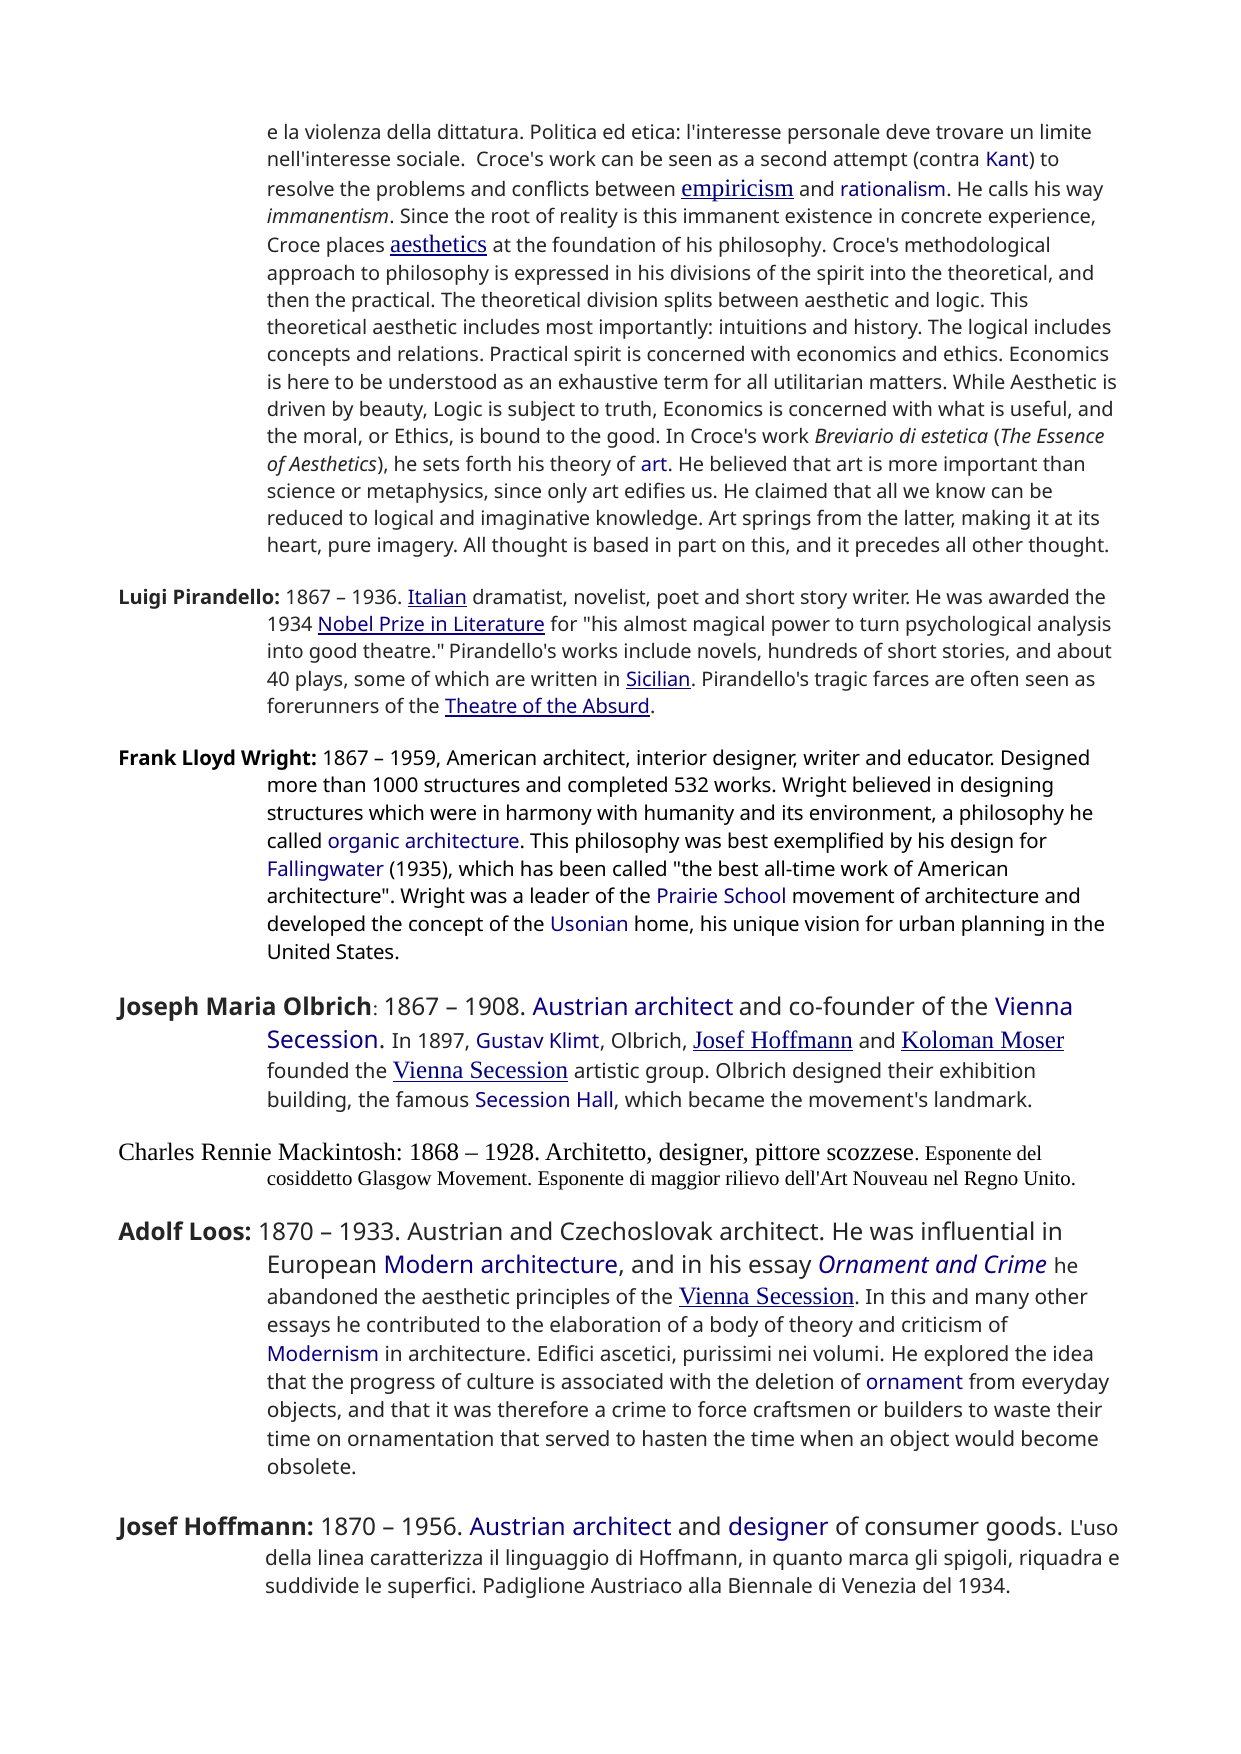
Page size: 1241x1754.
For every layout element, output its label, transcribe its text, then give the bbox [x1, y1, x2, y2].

text Luigi Pirandello: 1867 – 1936. Italian dramatist, novelist, poet and short story writer. He was awarded the 1934 Nobel Prize in Literature for "his almost magical power to turn psychological analysis into good theatre." Pirandello's works include novels, hundreds of short stories, and about 40 plays, some of which are written in Sicilian. Pirandello's tragic farces are often seen as forerunners of the Theatre of the Absurd. [118, 583, 1122, 719]
text Josef Hoffmann: 1870 – 1956. Austrian architect and designer of consumer goods. L'uso della linea caratterizza il linguaggio di Hoffmann, in quanto marca gli spigoli, riquadra e suddivide le superfici. Padiglione Austriaco alla Biennale di Venezia del 1934. [118, 1509, 1122, 1599]
text Frank Lloyd Wright: 1867 – 1959, American architect, interior designer, writer and educator. Designed more than 1000 structures and completed 532 works. Wright believed in designing structures which were in harmony with humanity and its environment, a philosophy he called organic architecture. This philosophy was best exemplified by his design for Fallingwater (1935), which has been called "the best all-time work of American architecture". Wright was a leader of the Prairie School movement of architecture and developed the concept of the Usonian home, his unique vision for urban planning in the United States. [118, 743, 1122, 965]
text e la violenza della dittatura. Politica ed etica: l'interesse personale deve trovare un limite nell'interesse sociale. Croce's work can be seen as a second attempt (contra Kant) to resolve the problems and conflicts between empiricism and rationalism. He calls his way immanentism. Since the root of reality is this immanent existence in concrete experience, Croce places aesthetics at the foundation of his philosophy. Croce's methodological approach to philosophy is expressed in his divisions of the spirit into the theoretical, and then the practical. The theoretical division splits between aesthetic and logic. This theoretical aesthetic includes most importantly: intuitions and history. The logical includes concepts and relations. Practical spirit is concerned with economics and ethics. Economics is here to be understood as an exhaustive term for all utilitarian matters. While Aesthetic is driven by beauty, Logic is subject to truth, Economics is concerned with what is useful, and the moral, or Ethics, is bound to the good. In Croce's work Breviario di estetica (The Essence of Aesthetics), he sets forth his theory of art. He believed that art is more important than science or metaphysics, since only art edifies us. He claimed that all we know can be reduced to logical and imaginative knowledge. Art springs from the latter, making it at its heart, pure imagery. All thought is based in part on this, and it precedes all other thought. [118, 118, 1122, 559]
text Adolf Loos: 1870 – 1933. Austrian and Czechoslovak architect. He was influential in European Modern architecture, and in his essay Ornament and Crime he abandoned the aesthetic principles of the Vienna Secession. In this and many other essays he contributed to the elaboration of a body of theory and criticism of Modernism in architecture. Edifici ascetici, purissimi nei volumi. He explored the idea that the progress of culture is associated with the deletion of ornament from everyday objects, and that it was therefore a crime to force craftsmen or builders to waste their time on ornamentation that served to hasten the time when an object would become obsolete. [118, 1214, 1122, 1481]
text Joseph Maria Olbrich: 1867 – 1908. Austrian architect and co-founder of the Vienna Secession. In 1897, Gustav Klimt, Olbrich, Josef Hoffmann and Koloman Moser founded the Vienna Secession artistic group. Olbrich designed their exhibition building, the famous Secession Hall, which became the movement's landmark. [118, 989, 1122, 1113]
text Charles Rennie Mackintosh: 1868 – 1928. Architetto, designer, pittore scozzese. Esponente del cosiddetto Glasgow Movement. Esponente di maggior rilievo dell'Art Nouveau nel Regno Unito. [118, 1137, 1122, 1190]
